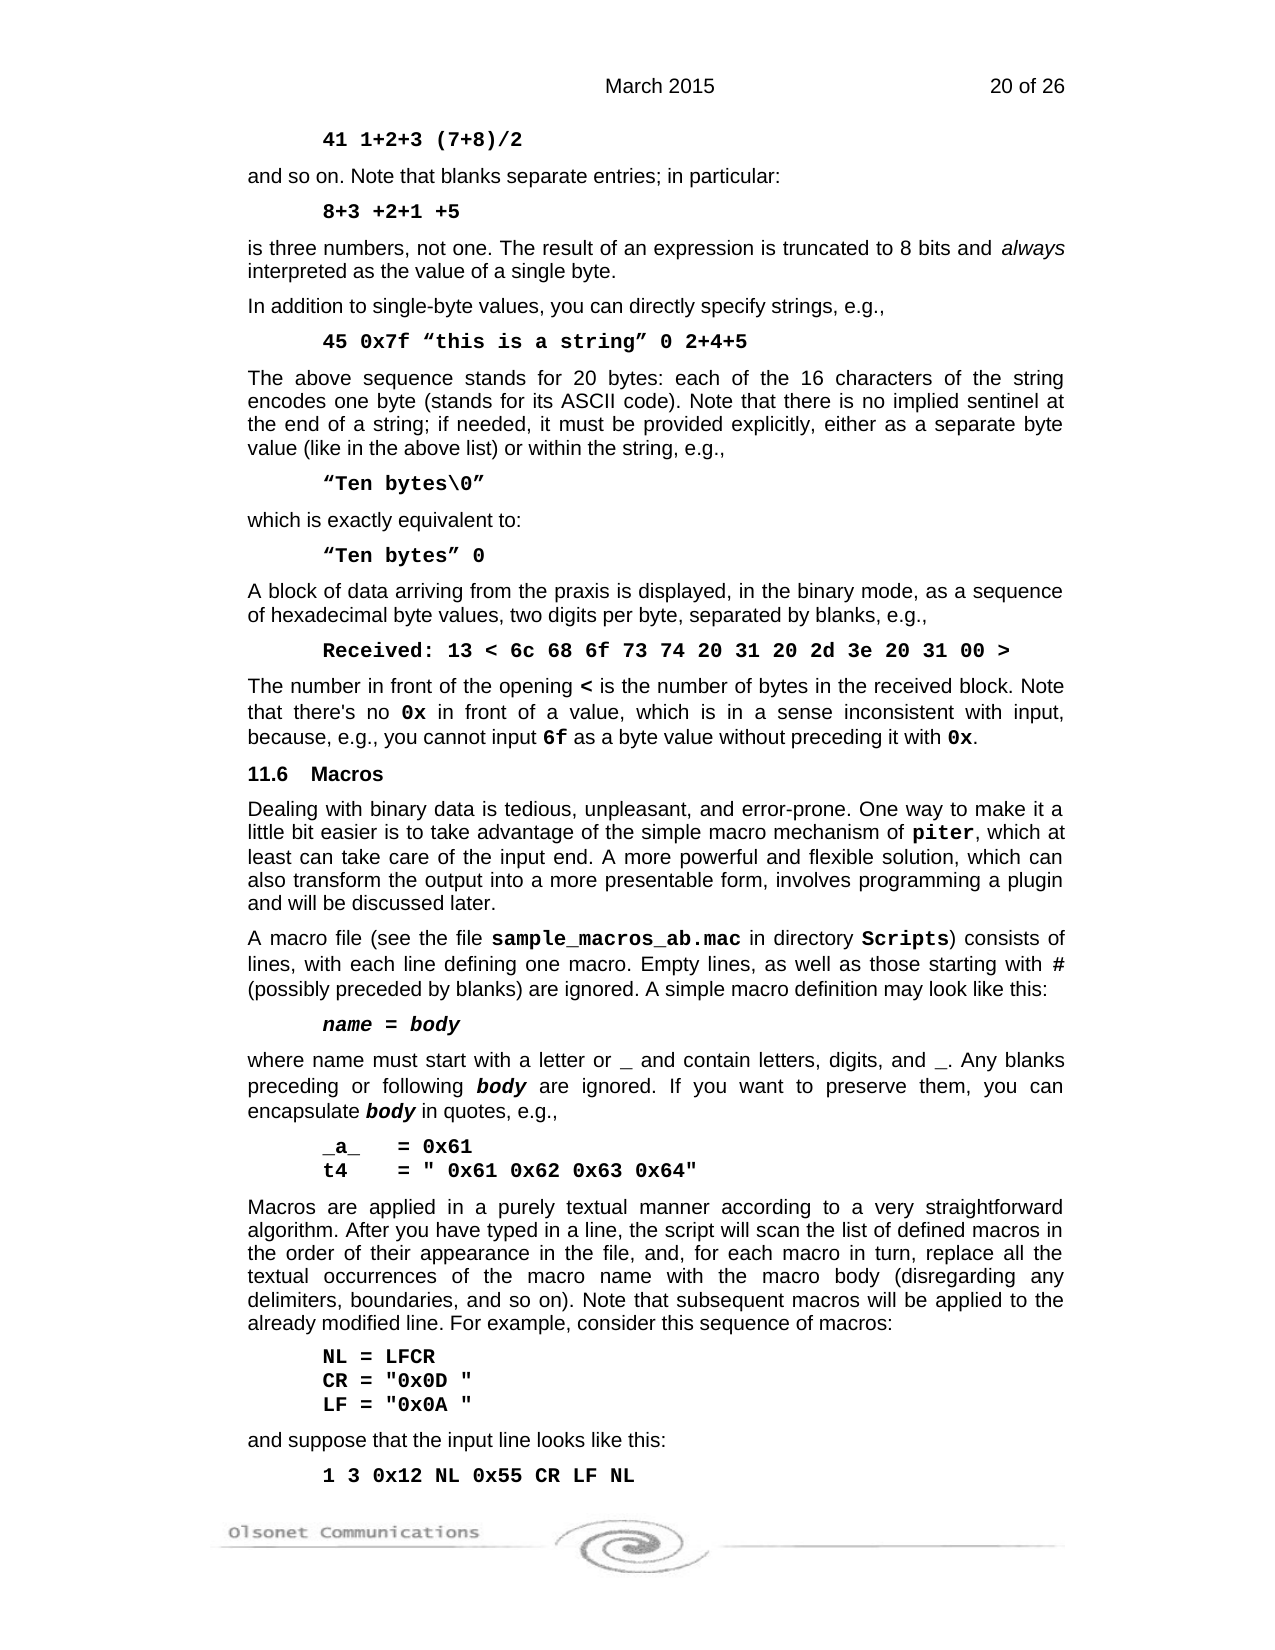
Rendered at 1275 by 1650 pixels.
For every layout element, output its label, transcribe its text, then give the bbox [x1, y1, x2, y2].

text “Ten bytes” 0 [247, 543, 1065, 568]
text In addition to single-byte values, you can directly specify strings, e.g., [247, 295, 1065, 318]
text 45 0x7f “this is a string” 0 2+4+5 [247, 330, 1065, 355]
text Received: 13 < 6c 68 6f 73 74 20 31 20 2d 3e 20 31 00 > [247, 638, 1065, 663]
text 41 1+2+3 (7+8)/2 [247, 128, 1065, 153]
text “Ten bytes\0” [247, 471, 1065, 496]
text Dealing with binary data is tedious, unpleasant, and error-prone. One way to make it a little bit easier is to take advantage of the simple macro mechanism of piter, which at least can take care of the input end. A more powerful and flexible solution, which can also transform the output into a more presentable form, involves programming a plugin and will be discussed later. [247, 797, 1065, 915]
text A macro file (see the file sample_macros_ab.mac in directory Scripts) consists of lines, with each line defining one macro. Empty lines, as well as those starting with # (possibly preceded by blanks) are ignored. A simple macro definition may look like this: [247, 927, 1065, 1000]
text The number in front of the opening < is the number of bytes in the received block. Note that there's no 0x in front of a value, which is in a sense inconsistent with input, because, e.g., you cannot input 6f as a byte value without preceding it with 0x. [247, 675, 1065, 750]
text LF = "0x0A " [247, 1394, 1065, 1417]
text name = body [247, 1012, 1065, 1037]
text is three numbers, not one. The result of an expression is truncated to 8 bits and always interpreted as the value of a single byte. [247, 236, 1065, 283]
text NL = LFCR [247, 1346, 1065, 1370]
text CR = "0x0D " [247, 1370, 1065, 1394]
text where name must start with a letter or _ and contain letters, digits, and _. Any blanks preceding or following body are ignored. If you want to preserve them, you can encapsulate body in quotes, e.g., [247, 1049, 1065, 1124]
text 1 3 0x12 NL 0x55 CR LF NL [247, 1464, 1065, 1489]
text which is exactly equivalent to: [247, 508, 1065, 531]
picture [210, 1504, 1065, 1596]
text _a_ = 0x61 [247, 1136, 1065, 1160]
text and so on. Note that blanks separate entries; in particular: [247, 164, 1065, 188]
text The above sequence stands for 20 bytes: each of the 16 characters of the string encodes one byte (stands for its ASCII code). Note that there is no implied sentinel at the end of a string; if needed, it must be provided explicitly, either as a separate byte value (like in the above list) or within the string, e.g., [247, 367, 1065, 459]
text A block of data arriving from the praxis is displayed, in the binary mode, as a sequence of hexadecimal byte values, two digits per byte, separated by blanks, e.g., [247, 580, 1065, 626]
subtitle Macros [247, 762, 1065, 785]
text and suppose that the input line looks like this: [247, 1429, 1065, 1452]
text t4 = " 0x61 0x62 0x63 0x64" [247, 1160, 1065, 1183]
text 8+3 +2+1 +5 [247, 199, 1065, 225]
text Macros are applied in a purely textual manner according to a very straightforward algorithm. After you have typed in a line, the script will scan the list of defined macros in the order of their appearance in the file, and, for each macro in turn, replace all the textual occurrences of the macro name with the macro body (disregarding any delimiters, boundaries, and so on). Note that subsequent macros will be applied to the already modified line. For example, consider this sequence of macros: [247, 1195, 1065, 1334]
